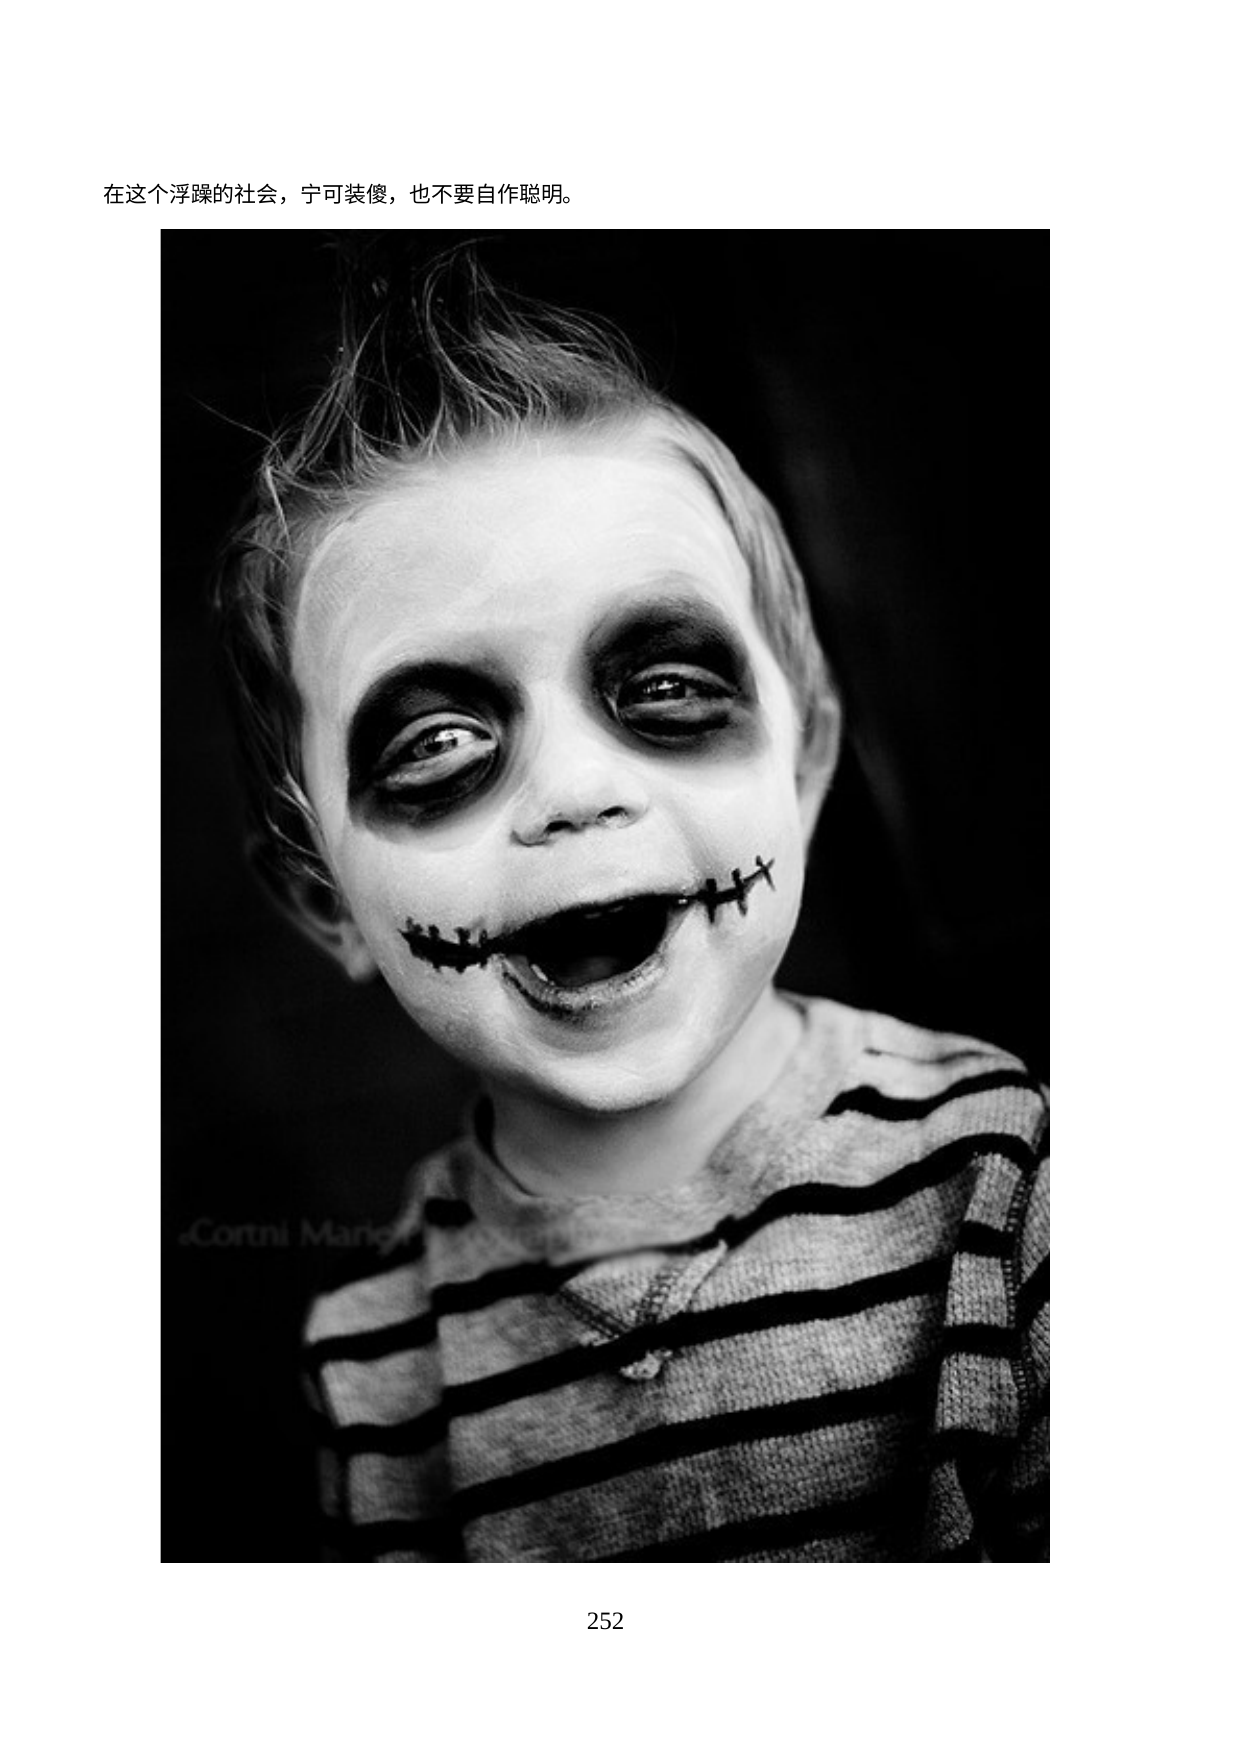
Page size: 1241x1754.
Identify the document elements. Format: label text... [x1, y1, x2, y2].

text 在这个浮躁的社会，宁可装傻，也不要自作聪明。 [103, 177, 1107, 209]
picture [160, 229, 1050, 1563]
